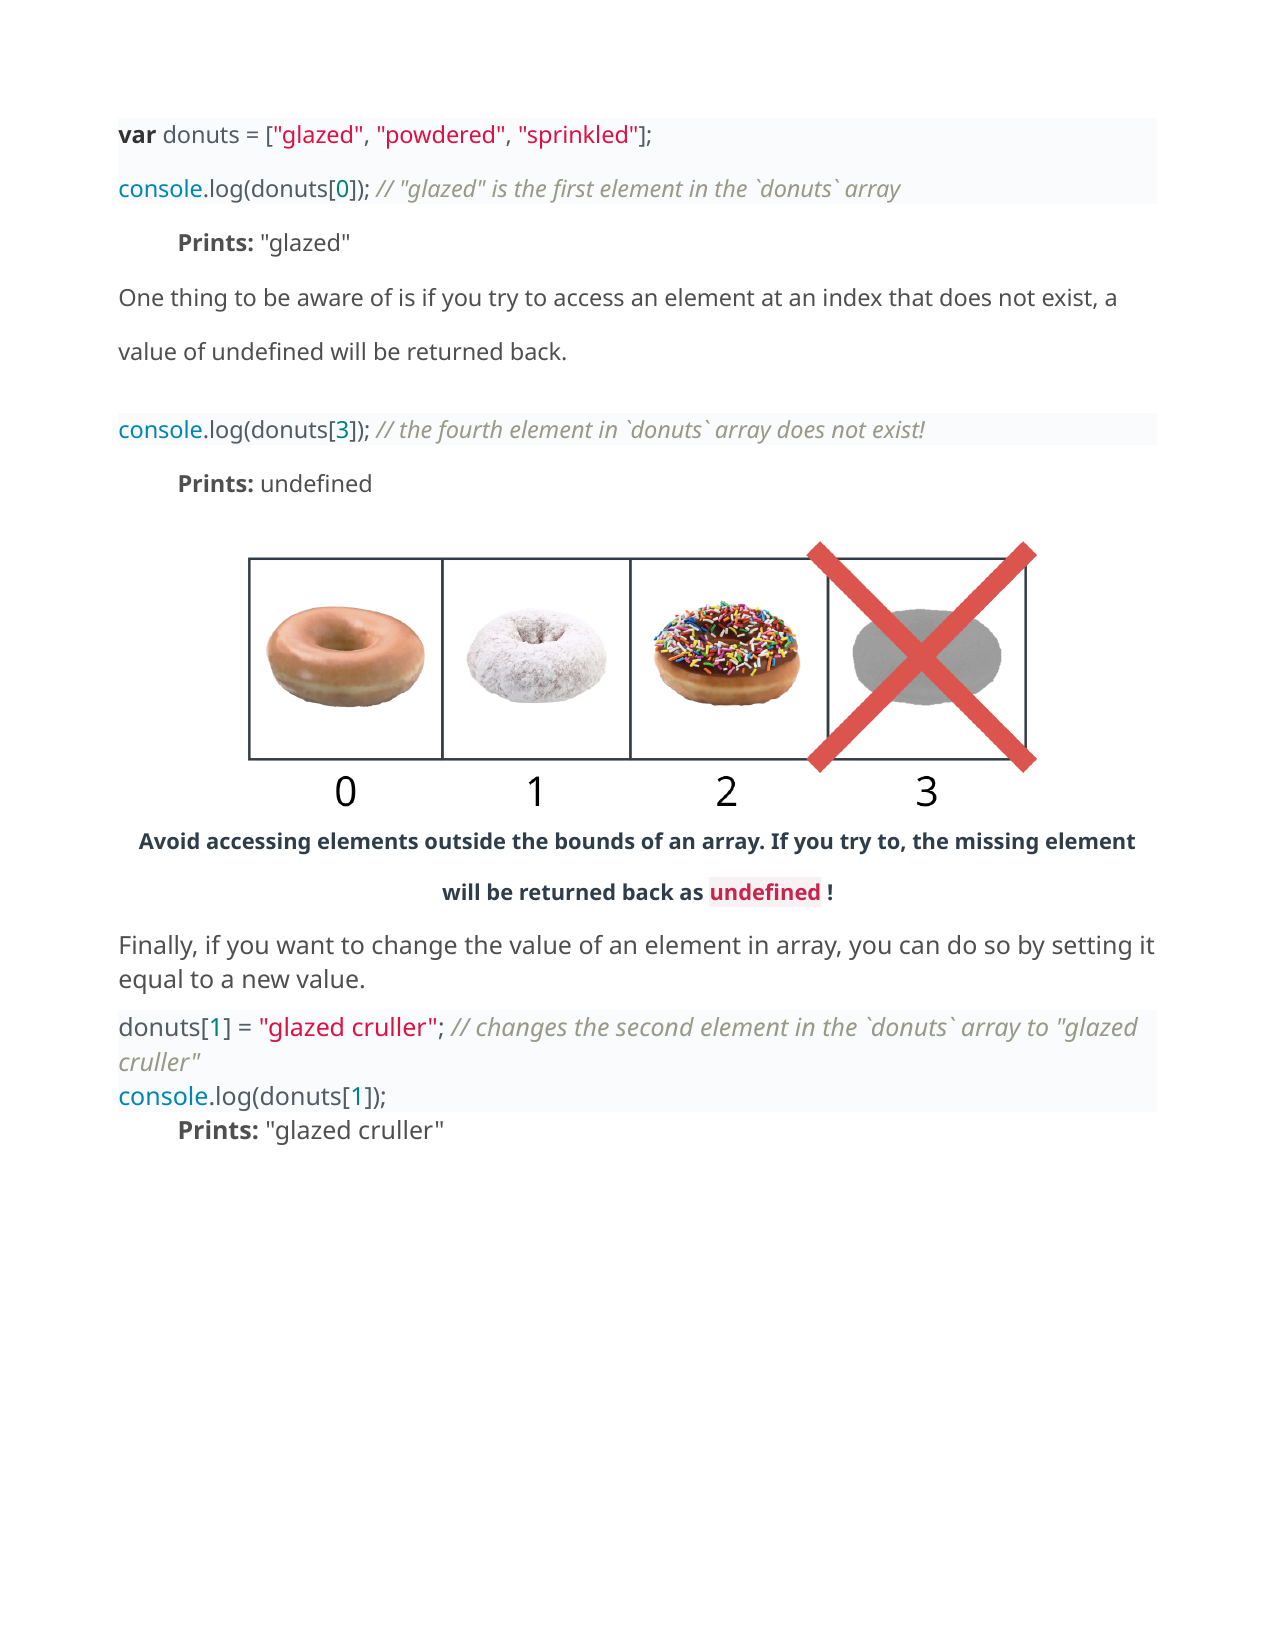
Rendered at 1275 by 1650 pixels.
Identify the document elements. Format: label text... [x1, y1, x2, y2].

text Prints: "glazed" [177, 227, 1098, 259]
picture [232, 521, 1043, 822]
text Prints: undefined [177, 467, 1098, 499]
text Finally, if you want to change the value of an element in array, you can do so by setting it equal to a new value. [118, 927, 1157, 996]
text console.log(donuts[3]); // the fourth element in `donuts` array does not exist! [118, 413, 1157, 445]
text Avoid accessing elements outside the bounds of an array. If you try to, the missing element will be returned back as undefined ! [118, 826, 1157, 907]
text console.log(donuts[0]); // "glazed" is the first element in the `donuts` array [118, 172, 1157, 204]
text One thing to be aware of is if you try to access an element at an index that does not exist, a value of undefined will be returned back. [118, 281, 1157, 367]
text Prints: "glazed cruller" [177, 1112, 1098, 1146]
text console.log(donuts[1]); [118, 1078, 1157, 1112]
text donuts[1] = "glazed cruller"; // changes the second element in the `donuts` array to "glazed cruller" [118, 1010, 1157, 1078]
text var donuts = ["glazed", "powdered", "sprinkled"]; [118, 118, 1157, 150]
